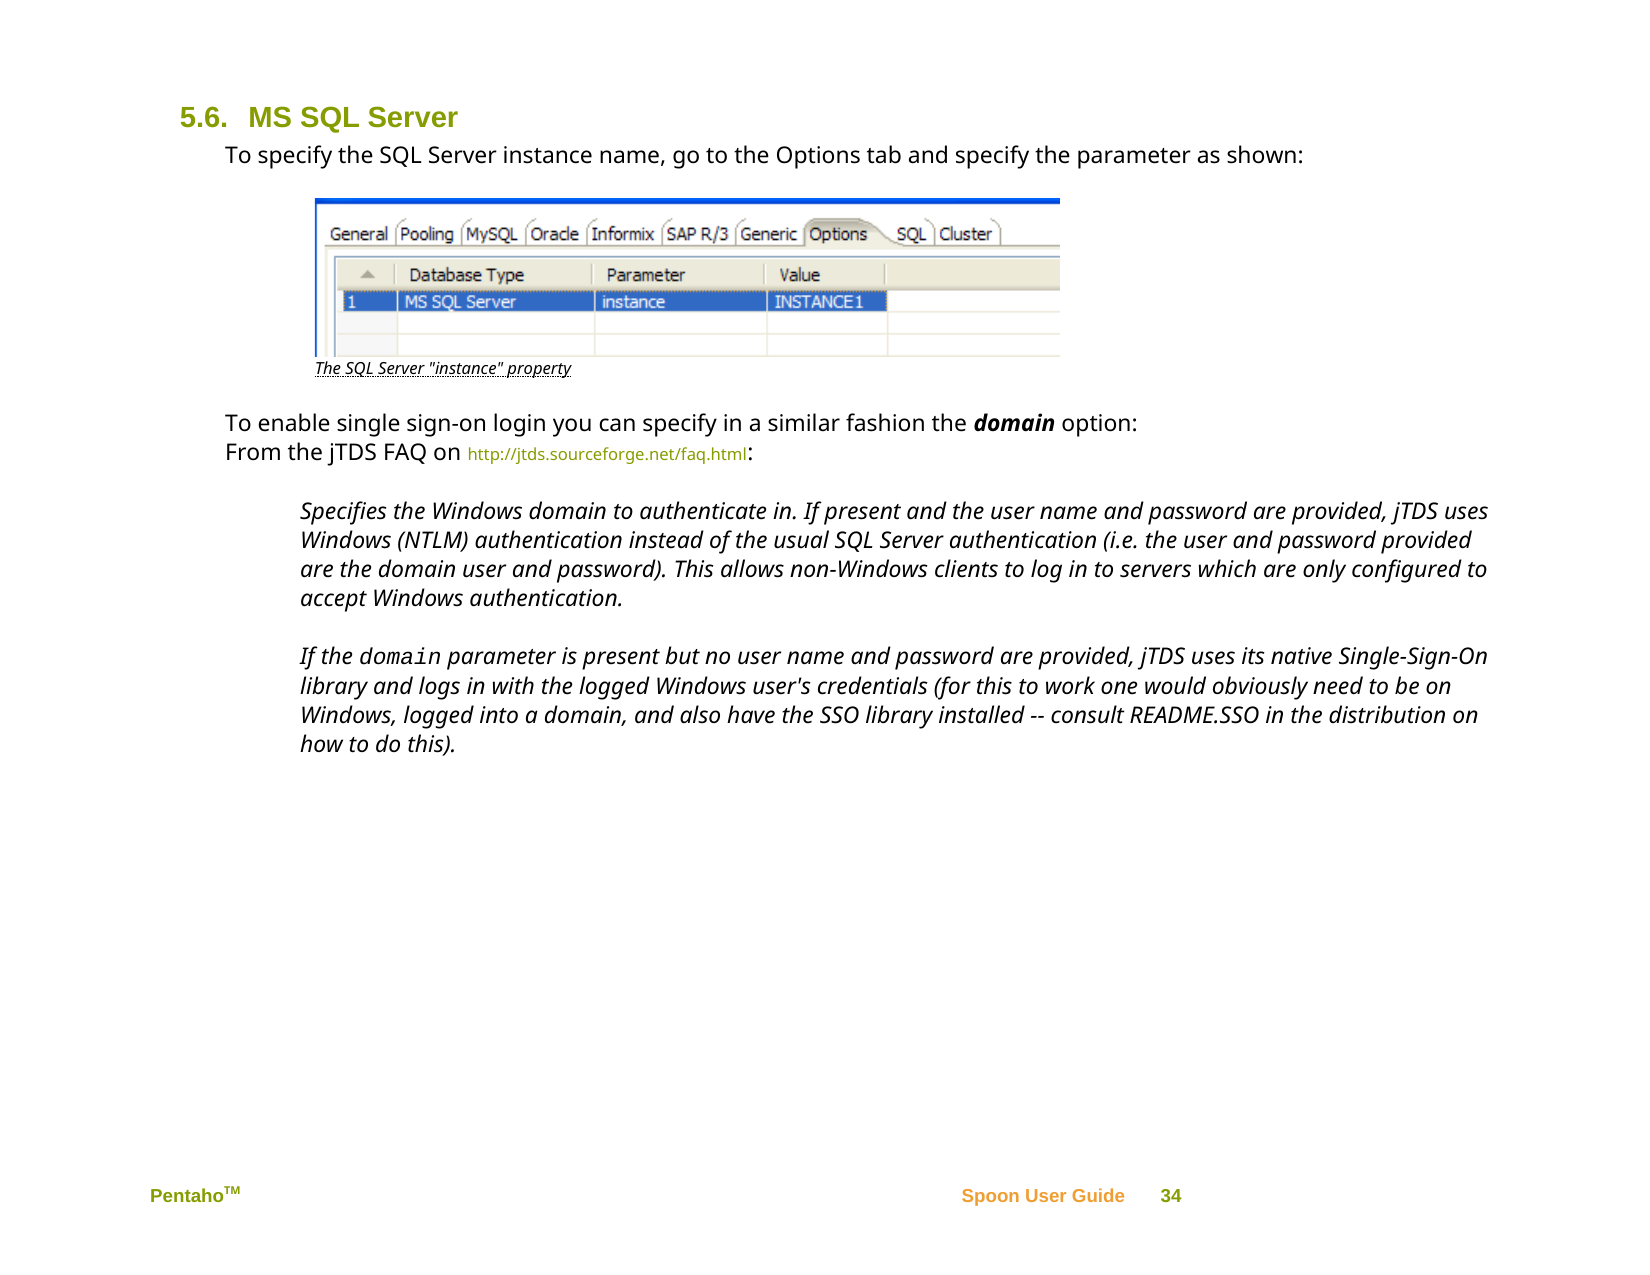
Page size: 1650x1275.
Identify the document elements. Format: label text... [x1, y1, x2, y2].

picture [314, 198, 1060, 357]
text From the jTDS FAQ on http://jtds.sourceforge.net/faq.html: [225, 437, 1500, 467]
text Specifies the Windows domain to authenticate in. If present and the user name and password are provided, jTDS uses Windows (NTLM) authentication instead of the usual SQL Server authentication (i.e. the user and password provided are the domain user and password). This allows non-Windows clients to log in to servers which are only configured to accept Windows authentication. [300, 496, 1500, 612]
text If the domain parameter is present but no user name and password are provided, jTDS uses its native Single-Sign-On library and logs in with the logged Windows user's credentials (for this to work one would obviously need to be on Windows, logged into a domain, and also have the SSO library installed -- consult README.SSO in the distribution on how to do this). [300, 612, 1500, 758]
subtitle MS SQL Server [179, 99, 1500, 134]
text The SQL Server "instance" property [314, 357, 979, 379]
text To enable single sign-on login you can specify in a similar fashion the domain option: [225, 408, 1500, 437]
text To specify the SQL Server instance name, go to the Options tab and specify the parameter as shown: [225, 140, 1500, 169]
